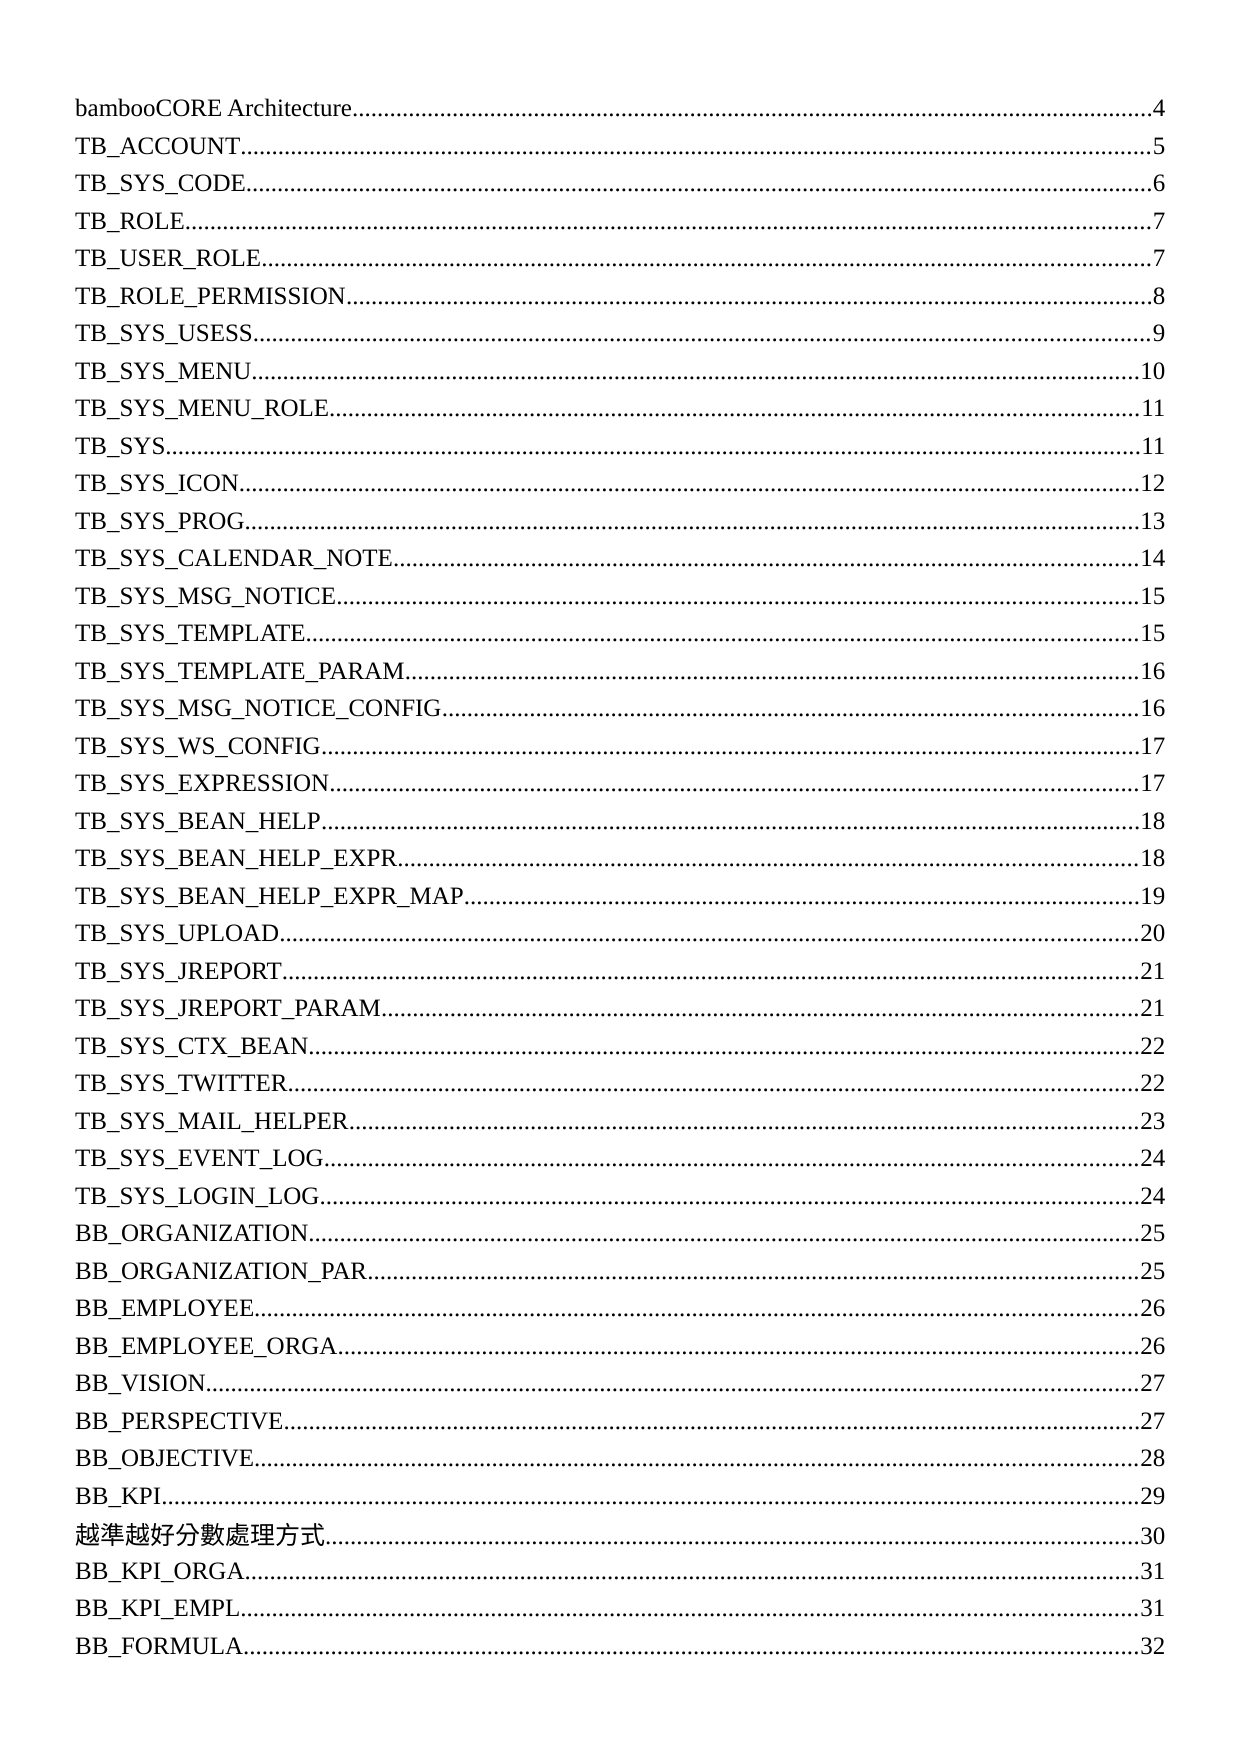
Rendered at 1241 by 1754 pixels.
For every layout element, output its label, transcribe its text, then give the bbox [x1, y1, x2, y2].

text TB_SYS_CODE 6 [75, 164, 1165, 202]
text BB_ORGANIZATION 25 [75, 1214, 1165, 1252]
text TB_SYS_CTX_BEAN 22 [75, 1027, 1165, 1064]
text TB_SYS_MENU_ROLE 11 [75, 389, 1165, 427]
text TB_ROLE_PERMISSION 8 [75, 277, 1165, 314]
text TB_SYS_UPLOAD 20 [75, 914, 1165, 952]
text TB_ACCOUNT 5 [75, 127, 1165, 164]
text TB_SYS_TWITTER 22 [75, 1064, 1165, 1102]
text TB_SYS_JREPORT 21 [75, 952, 1165, 989]
text TB_SYS_LOGIN_LOG 24 [75, 1177, 1165, 1214]
text TB_SYS_BEAN_HELP_EXPR_MAP 19 [75, 877, 1165, 914]
text TB_SYS_BEAN_HELP_EXPR 18 [75, 839, 1165, 877]
text BB_VISION 27 [75, 1364, 1165, 1402]
text TB_SYS_TEMPLATE 15 [75, 614, 1165, 652]
text TB_SYS_MSG_NOTICE 15 [75, 577, 1165, 614]
text TB_SYS_WS_CONFIG 17 [75, 727, 1165, 764]
text TB_SYS_EXPRESSION 17 [75, 764, 1165, 802]
text TB_SYS_BEAN_HELP 18 [75, 802, 1165, 839]
text TB_SYS_JREPORT_PARAM 21 [75, 989, 1165, 1027]
text TB_SYS 11 [75, 427, 1165, 464]
text TB_SYS_EVENT_LOG 24 [75, 1139, 1165, 1177]
text BB_EMPLOYEE_ORGA 26 [75, 1327, 1165, 1364]
text TB_SYS_ICON 12 [75, 464, 1165, 502]
text bambooCORE Architecture 4 [75, 89, 1165, 127]
text TB_SYS_MENU 10 [75, 352, 1165, 389]
text TB_SYS_MSG_NOTICE_CONFIG 16 [75, 689, 1165, 727]
text TB_SYS_USESS 9 [75, 314, 1165, 352]
text TB_ROLE 7 [75, 202, 1165, 239]
text BB_ORGANIZATION_PAR 25 [75, 1252, 1165, 1289]
text BB_EMPLOYEE 26 [75, 1289, 1165, 1327]
text BB_KPI_EMPL 31 [75, 1589, 1165, 1627]
text TB_SYS_TEMPLATE_PARAM 16 [75, 652, 1165, 689]
text BB_KPI_ORGA 31 [75, 1552, 1165, 1589]
text BB_OBJECTIVE 28 [75, 1439, 1165, 1477]
text 越準越好分數處理方式 30 [75, 1514, 1165, 1552]
text BB_KPI 29 [75, 1477, 1165, 1514]
text TB_SYS_PROG 13 [75, 502, 1165, 539]
text TB_USER_ROLE 7 [75, 239, 1165, 277]
text BB_FORMULA 32 [75, 1627, 1165, 1664]
text BB_PERSPECTIVE 27 [75, 1402, 1165, 1439]
text TB_SYS_MAIL_HELPER 23 [75, 1102, 1165, 1139]
text TB_SYS_CALENDAR_NOTE 14 [75, 539, 1165, 577]
